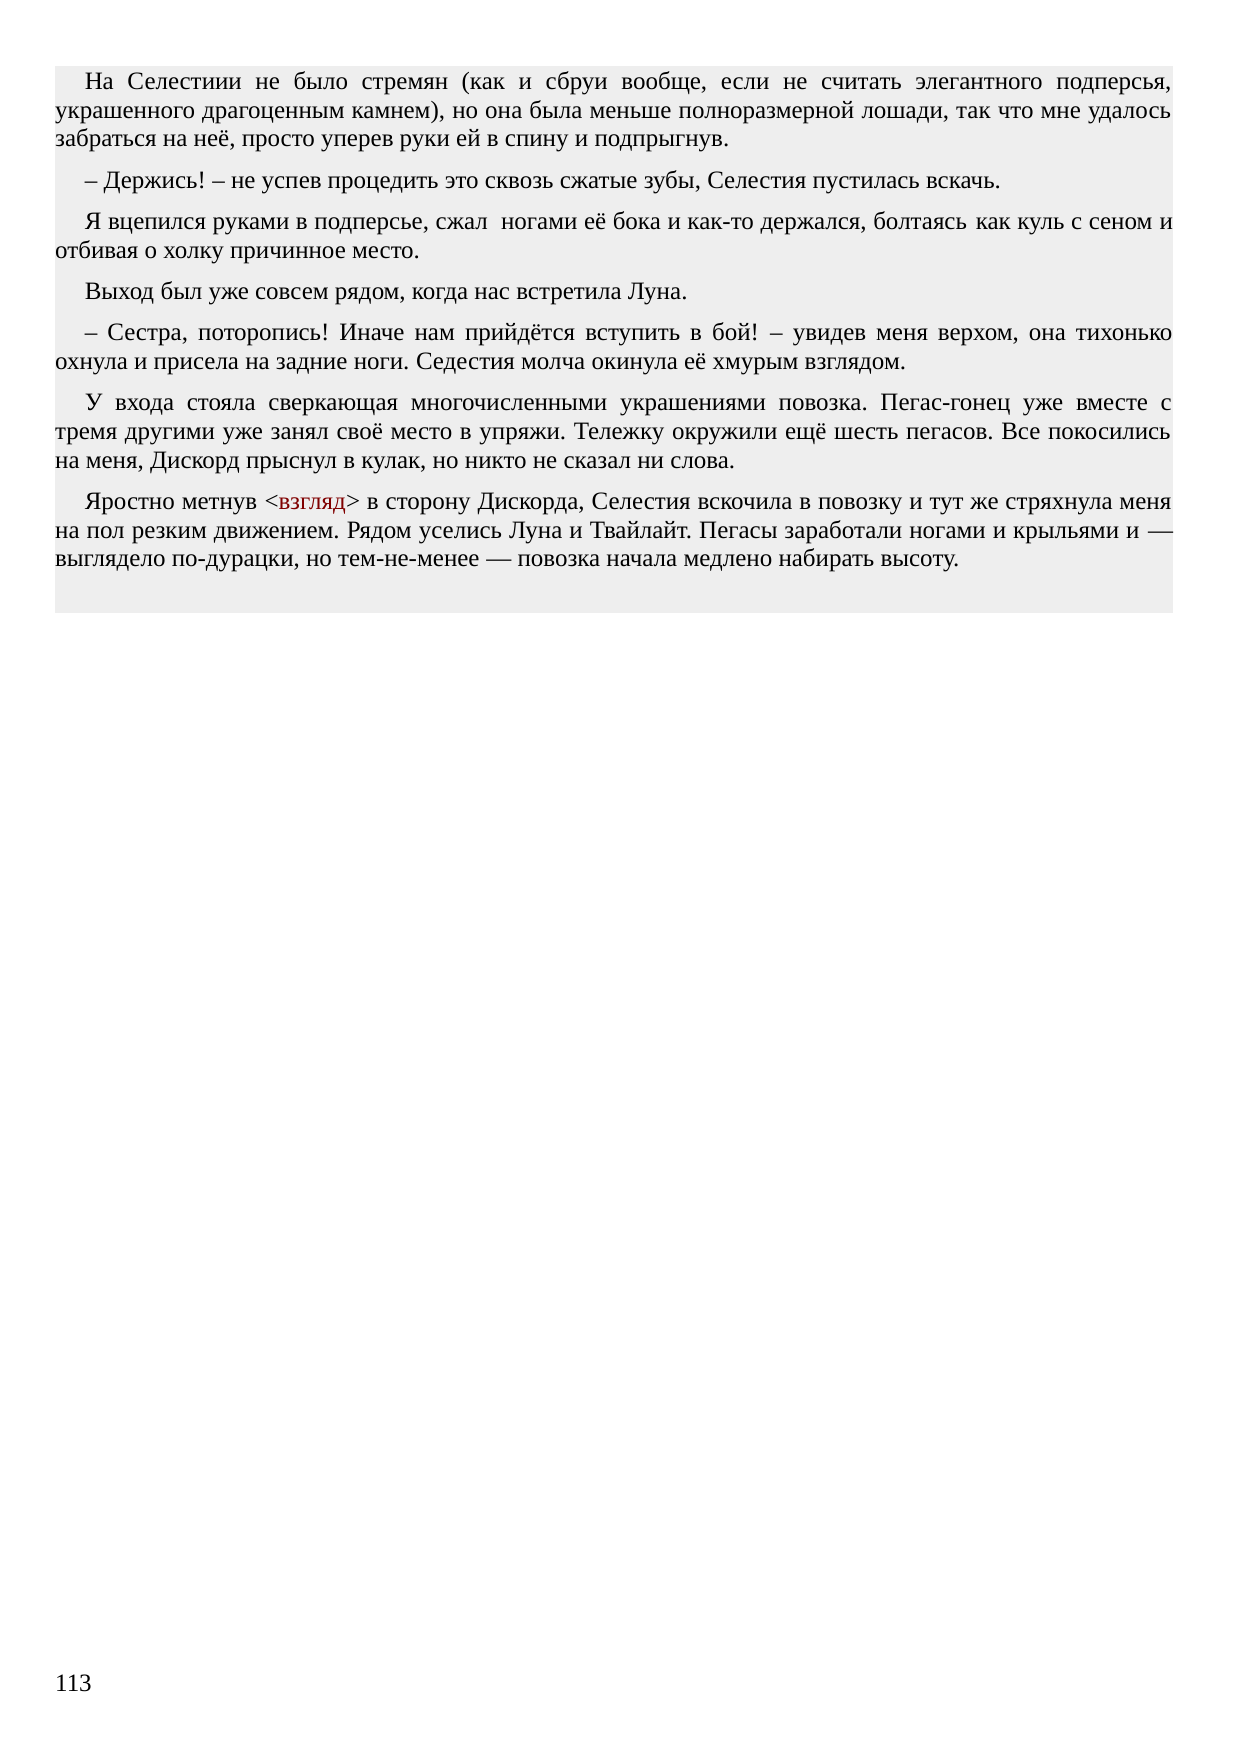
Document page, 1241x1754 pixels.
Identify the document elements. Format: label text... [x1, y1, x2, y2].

text Я вцепился руками в подперсье, сжал ногами её бока и как-то держался, болтаясь как куль с сеном и отбивая о холку причинное место. [55, 206, 1173, 263]
text На Селестиии не было стремян (как и сбруи вообще, если не считать элегантного подперсья, украшенного драгоценным камнем), но она была меньше полноразмерной лошади, так что мне удалось забраться на неё, просто уперев руки ей в спину и подпрыгнув. [55, 66, 1173, 152]
text У входа стояла сверкающая многочисленными украшениями повозка. Пегас-гонец уже вместе с тремя другими уже занял своё место в упряжи. Тележку окружили ещё шесть пегасов. Все покосились на меня, Дискорд прыснул в кулак, но никто не сказал ни слова. [55, 387, 1173, 473]
text – Держись! – не успев процедить это сквозь сжатые зубы, Селестия пустилась вскачь. [55, 165, 1173, 193]
text Яростно метнув <взгляд> в сторону Дискорда, Селестия вскочила в повозку и тут же стряхнула меня на пол резким движением. Рядом уселись Луна и Твайлайт. Пегасы заработали ногами и крыльями и — выглядело по-дурацки, но тем-не-менее — повозка начала медлено набирать высоту. [55, 486, 1173, 572]
text – Сестра, поторопись! Иначе нам прийдётся вступить в бой! – увидев меня верхом, она тихонько охнула и присела на задние ноги. Седестия молча окинула её хмурым взглядом. [55, 317, 1173, 375]
text Выход был уже совсем рядом, когда нас встретила Луна. [55, 276, 1173, 305]
